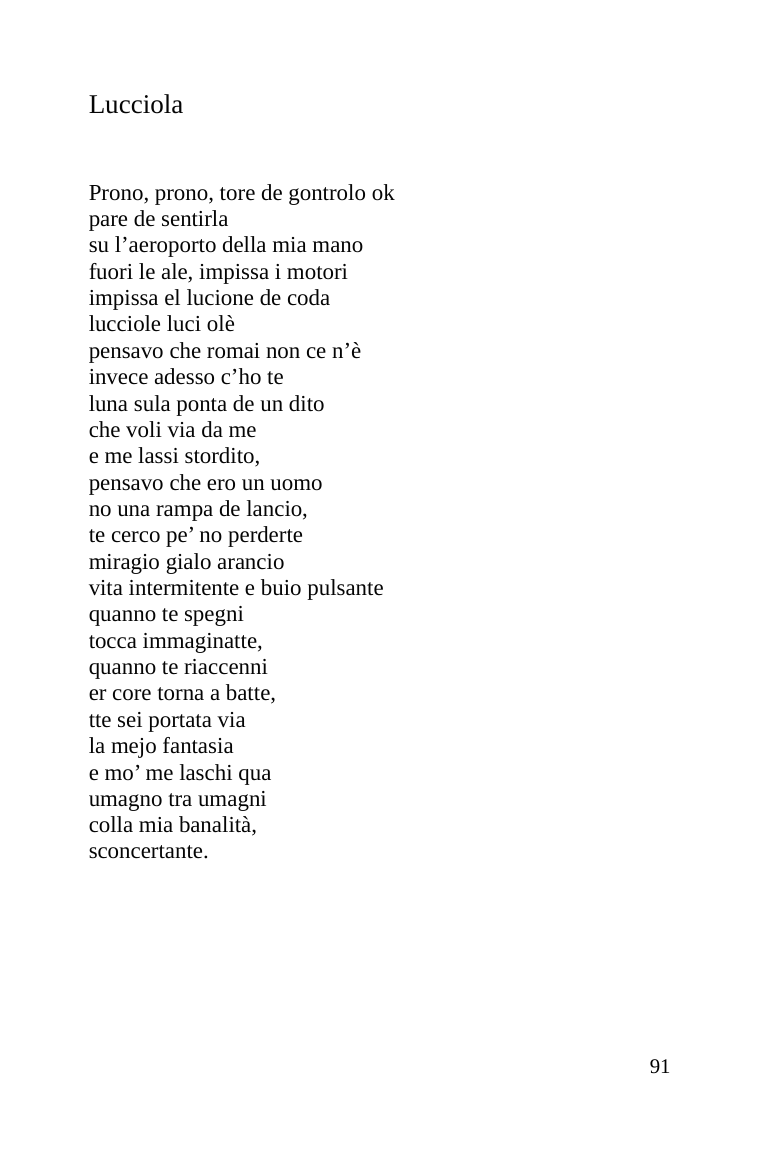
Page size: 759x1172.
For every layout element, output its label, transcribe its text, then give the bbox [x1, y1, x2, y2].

text sconcertante. [88, 838, 670, 864]
text pensavo che ero un uomo [88, 469, 670, 495]
text no una rampa de lancio, [88, 495, 670, 521]
text umagno tra umagni [88, 785, 670, 811]
text er core torna a batte, [88, 679, 670, 706]
text vita intermitente e buio pulsante [88, 574, 670, 600]
text e mo’ me laschi qua [88, 758, 670, 785]
text luna sula ponta de un dito [88, 389, 670, 416]
text Prono, prono, tore de gontrolo ok [88, 179, 670, 205]
text che voli via da me [88, 416, 670, 442]
text pensavo che romai non ce n’è [88, 337, 670, 363]
text miragio gialo arancio [88, 548, 670, 574]
text te cerco pe’ no perderte [88, 521, 670, 548]
text impissa el lucione de coda [88, 284, 670, 311]
text la mejo fantasia [88, 732, 670, 758]
text tte sei portata via [88, 706, 670, 732]
text tocca immaginatte, [88, 627, 670, 653]
text colla mia banalità, [88, 811, 670, 838]
text quanno te spegni [88, 600, 670, 627]
text su l’aeroporto della mia mano [88, 231, 670, 258]
text Lucciola [88, 88, 670, 120]
text fuori le ale, impissa i motori [88, 258, 670, 284]
text pare de sentirla [88, 205, 670, 231]
text invece adesso c’ho te [88, 363, 670, 389]
text lucciole luci olè [88, 311, 670, 337]
text quanno te riaccenni [88, 653, 670, 679]
text e me lassi stordito, [88, 442, 670, 469]
